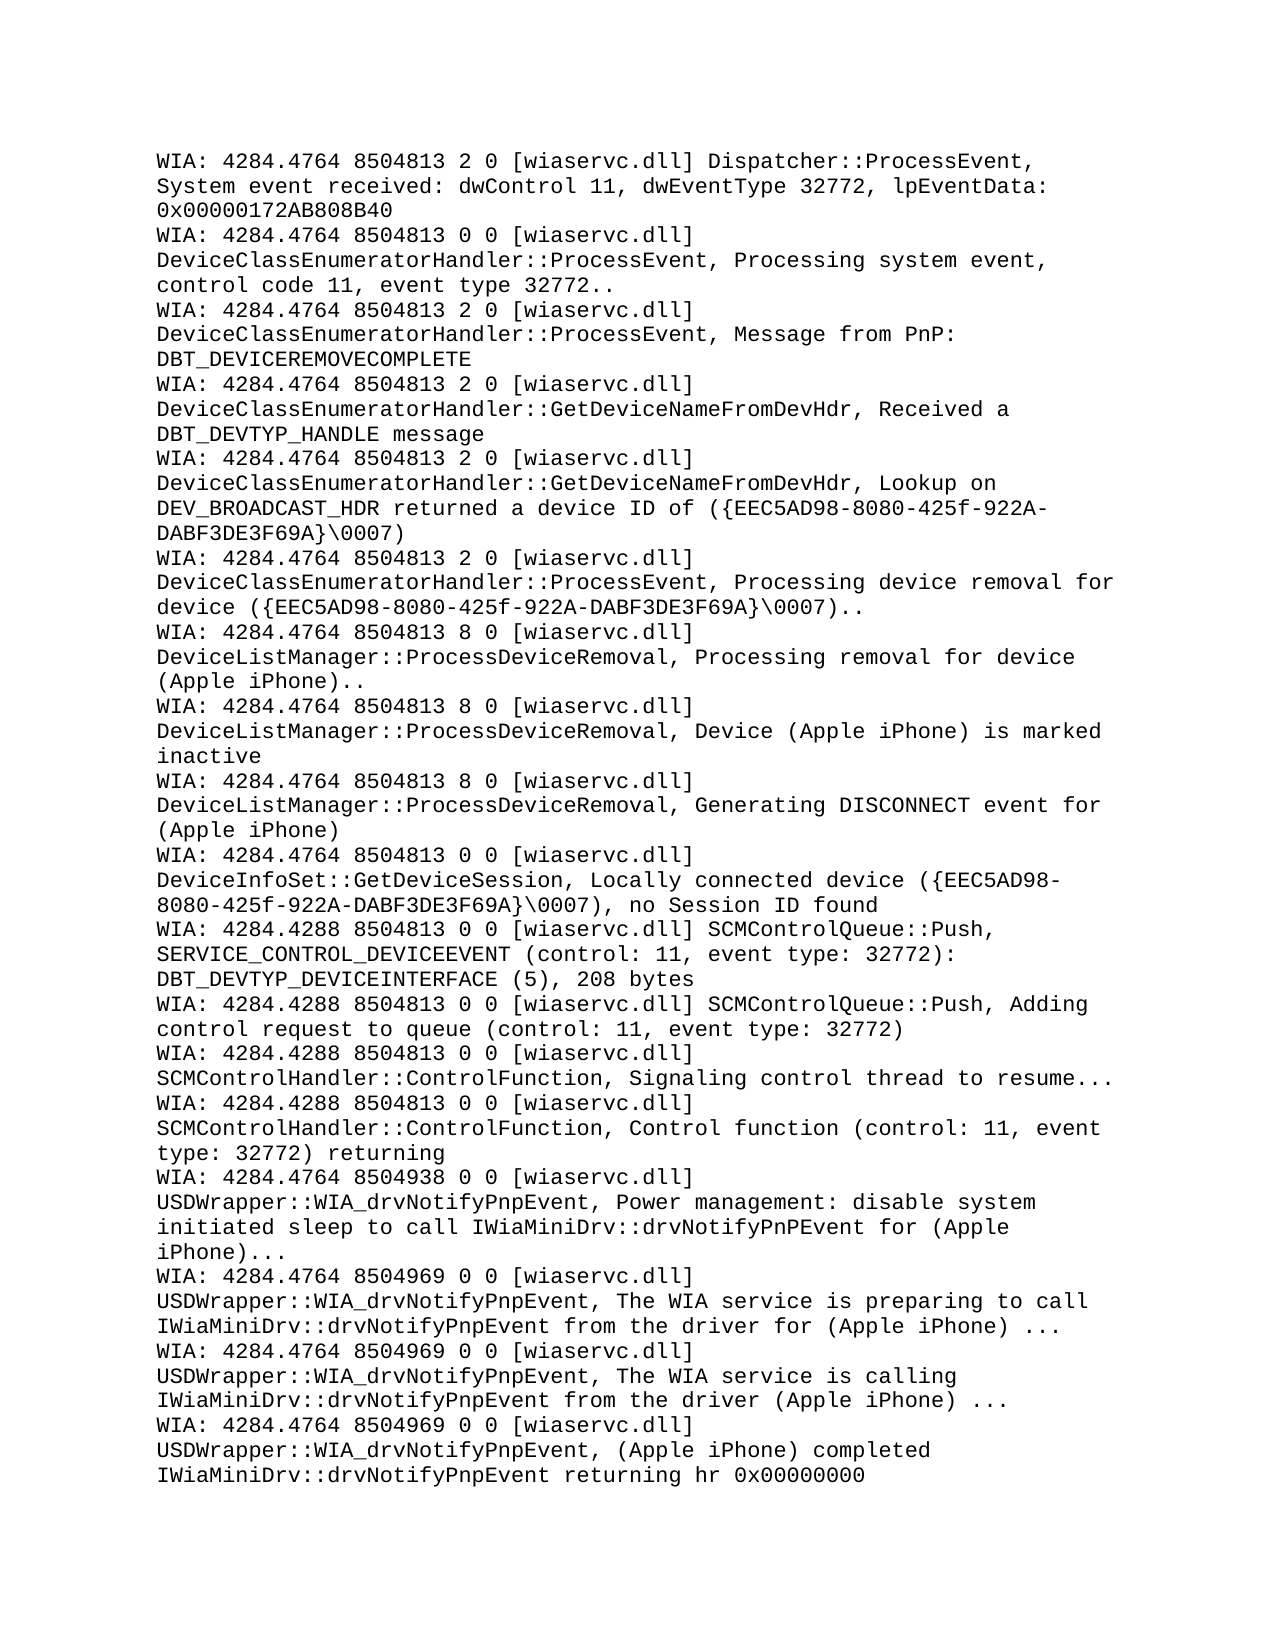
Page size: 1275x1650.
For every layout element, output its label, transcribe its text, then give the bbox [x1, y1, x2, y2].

text WIA: 4284.4764 8504813 2 0 [wiaservc.dll] Dispatcher::ProcessEvent, System event received: dwControl 11, dwEventType 32772, lpEventData: 0x00000172AB808B40 [156, 150, 1118, 224]
text WIA: 4284.4764 8504813 8 0 [wiaservc.dll] DeviceListManager::ProcessDeviceRemoval, Generating DISCONNECT event for (Apple iPhone) [156, 770, 1118, 844]
text WIA: 4284.4764 8504813 2 0 [wiaservc.dll] DeviceClassEnumeratorHandler::GetDeviceNameFromDevHdr, Lookup on DEV_BROADCAST_HDR returned a device ID of ({EEC5AD98-8080-425f-922A-DABF3DE3F69A}\0007) [156, 447, 1118, 547]
text WIA: 4284.4288 8504813 0 0 [wiaservc.dll] SCMControlQueue::Push, SERVICE_CONTROL_DEVICEEVENT (control: 11, event type: 32772): DBT_DEVTYP_DEVICEINTERFACE (5), 208 bytes [156, 918, 1118, 993]
text WIA: 4284.4764 8504813 2 0 [wiaservc.dll] DeviceClassEnumeratorHandler::ProcessEvent, Message from PnP: DBT_DEVICEREMOVECOMPLETE [156, 299, 1118, 373]
text WIA: 4284.4764 8504969 0 0 [wiaservc.dll] USDWrapper::WIA_drvNotifyPnpEvent, (Apple iPhone) completed IWiaMiniDrv::drvNotifyPnpEvent returning hr 0x00000000 [156, 1414, 1118, 1489]
text WIA: 4284.4288 8504813 0 0 [wiaservc.dll] SCMControlQueue::Push, Adding control request to queue (control: 11, event type: 32772) [156, 993, 1118, 1042]
text WIA: 4284.4764 8504938 0 0 [wiaservc.dll] USDWrapper::WIA_drvNotifyPnpEvent, Power management: disable system initiated sleep to call IWiaMiniDrv::drvNotifyPnPEvent for (Apple iPhone)... [156, 1166, 1118, 1266]
text WIA: 4284.4764 8504813 2 0 [wiaservc.dll] DeviceClassEnumeratorHandler::GetDeviceNameFromDevHdr, Received a DBT_DEVTYP_HANDLE message [156, 373, 1118, 447]
text WIA: 4284.4764 8504813 2 0 [wiaservc.dll] DeviceClassEnumeratorHandler::ProcessEvent, Processing device removal for device ({EEC5AD98-8080-425f-922A-DABF3DE3F69A}\0007).. [156, 547, 1118, 621]
text WIA: 4284.4288 8504813 0 0 [wiaservc.dll] SCMControlHandler::ControlFunction, Signaling control thread to resume... [156, 1042, 1118, 1092]
text WIA: 4284.4288 8504813 0 0 [wiaservc.dll] SCMControlHandler::ControlFunction, Control function (control: 11, event type: 32772) returning [156, 1092, 1118, 1166]
text WIA: 4284.4764 8504813 0 0 [wiaservc.dll] DeviceClassEnumeratorHandler::ProcessEvent, Processing system event, control code 11, event type 32772.. [156, 224, 1118, 299]
text WIA: 4284.4764 8504813 0 0 [wiaservc.dll] DeviceInfoSet::GetDeviceSession, Locally connected device ({EEC5AD98-8080-425f-922A-DABF3DE3F69A}\0007), no Session ID found [156, 844, 1118, 918]
text WIA: 4284.4764 8504813 8 0 [wiaservc.dll] DeviceListManager::ProcessDeviceRemoval, Processing removal for device (Apple iPhone).. [156, 621, 1118, 695]
text WIA: 4284.4764 8504969 0 0 [wiaservc.dll] USDWrapper::WIA_drvNotifyPnpEvent, The WIA service is preparing to call IWiaMiniDrv::drvNotifyPnpEvent from the driver for (Apple iPhone) ... [156, 1266, 1118, 1340]
text WIA: 4284.4764 8504969 0 0 [wiaservc.dll] USDWrapper::WIA_drvNotifyPnpEvent, The WIA service is calling IWiaMiniDrv::drvNotifyPnpEvent from the driver (Apple iPhone) ... [156, 1340, 1118, 1414]
text WIA: 4284.4764 8504813 8 0 [wiaservc.dll] DeviceListManager::ProcessDeviceRemoval, Device (Apple iPhone) is marked inactive [156, 695, 1118, 770]
